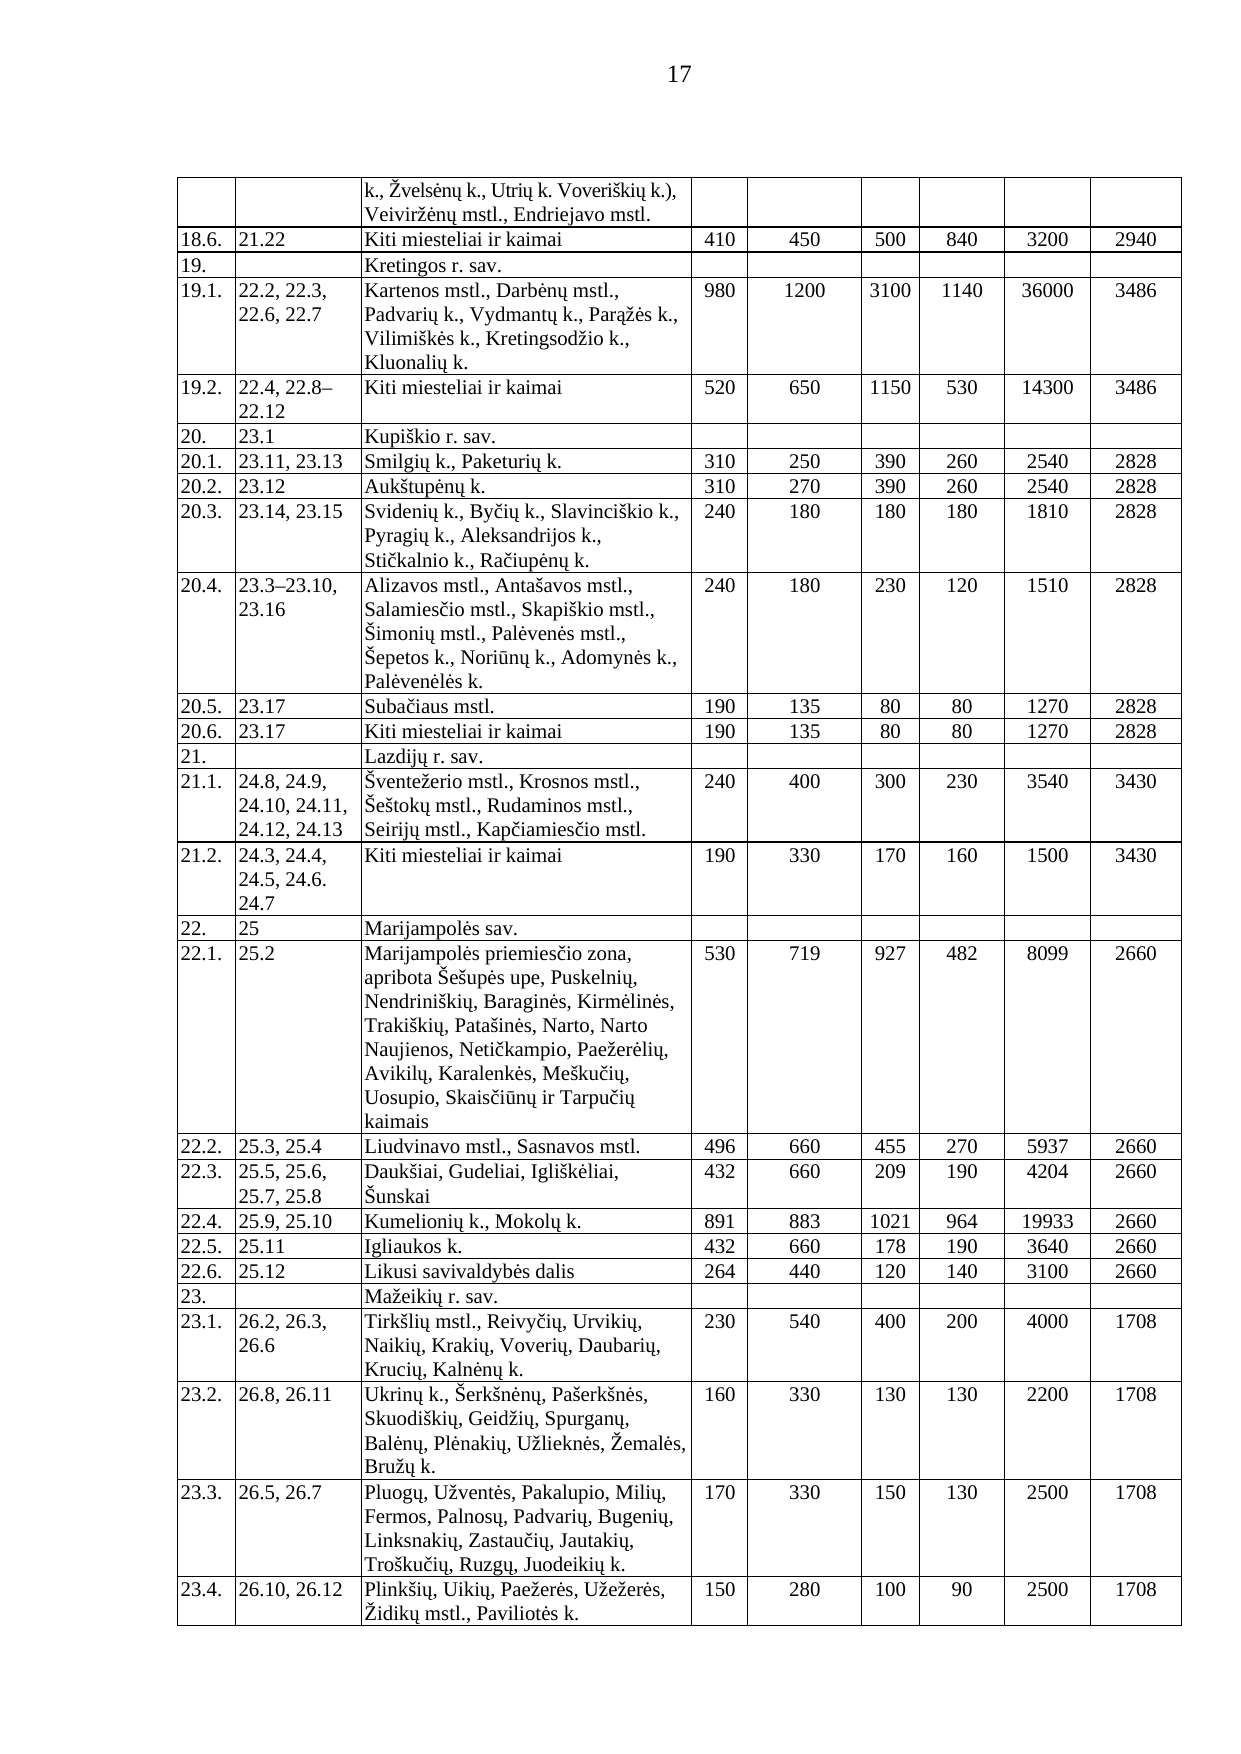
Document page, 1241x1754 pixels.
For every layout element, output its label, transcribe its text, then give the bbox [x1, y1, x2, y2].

table_cell 1140 [920, 278, 1004, 374]
table_cell 390 [862, 474, 919, 498]
table_cell Svidenių k., Byčių k., Slavinciškio k., Pyragių k., Aleksandrijos k., Stičkalnio k., Račiupėnų k. [362, 499, 691, 572]
table_cell 19.2. [178, 375, 235, 423]
table_cell [1091, 744, 1181, 768]
table_cell 190 [692, 719, 747, 743]
table_cell 2828 [1091, 719, 1181, 743]
table_cell 3540 [1005, 769, 1090, 841]
table_cell [920, 178, 1004, 226]
table_cell 209 [862, 1160, 919, 1208]
table_cell [692, 253, 747, 277]
table_cell [692, 178, 747, 226]
table_cell 432 [692, 1234, 747, 1258]
table_cell Kartenos mstl., Darbėnų mstl., Padvarių k., Vydmantų k., Parąžės k., Vilimiškės k., Kretingsodžio k., Kluonalių k. [362, 278, 691, 374]
table_cell 150 [692, 1577, 747, 1625]
table_cell Smilgių k., Paketurių k. [362, 449, 691, 473]
table_cell 180 [920, 499, 1004, 572]
table_cell Lazdijų r. sav. [362, 744, 691, 768]
table_cell [236, 1284, 361, 1308]
table_cell 23. [178, 1284, 235, 1308]
table_cell 240 [692, 499, 747, 572]
table_cell 520 [692, 375, 747, 423]
table_cell [1005, 424, 1090, 448]
table_cell 660 [748, 1160, 861, 1208]
table_cell 120 [920, 573, 1004, 693]
table_cell [862, 424, 919, 448]
table_cell 178 [862, 1234, 919, 1258]
table_cell 23.3–23.10, 23.16 [236, 573, 361, 693]
table_cell 200 [920, 1309, 1004, 1381]
table_cell 3100 [1005, 1259, 1090, 1283]
table_cell [1091, 253, 1181, 277]
table_cell 20.4. [178, 573, 235, 693]
table_cell 22.4, 22.8–22.12 [236, 375, 361, 423]
table_cell Mažeikių r. sav. [362, 1284, 691, 1308]
table_cell 14300 [1005, 375, 1090, 423]
table_cell 25.9, 25.10 [236, 1209, 361, 1233]
table_cell 3430 [1091, 769, 1181, 841]
table_cell 2540 [1005, 474, 1090, 498]
table_cell 2500 [1005, 1480, 1090, 1576]
table_cell [236, 744, 361, 768]
table_cell [692, 1284, 747, 1308]
table_cell 21. [178, 744, 235, 768]
table_cell 20.1. [178, 449, 235, 473]
table_cell 500 [862, 228, 919, 251]
table_cell 2828 [1091, 449, 1181, 473]
table_cell 260 [920, 449, 1004, 473]
table_cell 660 [748, 1234, 861, 1258]
table_cell 20.6. [178, 719, 235, 743]
table_cell [1005, 916, 1090, 940]
table_cell 19933 [1005, 1209, 1090, 1233]
table_cell Marijampolės sav. [362, 916, 691, 940]
table_cell 3100 [862, 278, 919, 374]
table_cell [748, 916, 861, 940]
table_cell 22. [178, 916, 235, 940]
table_cell Kiti miesteliai ir kaimai [362, 375, 691, 423]
table_cell 150 [862, 1480, 919, 1576]
table_cell [920, 424, 1004, 448]
table_cell 330 [748, 1382, 861, 1478]
table_cell 25 [236, 916, 361, 940]
table_cell 230 [920, 769, 1004, 841]
table_cell 24.8, 24.9, 24.10, 24.11, 24.12, 24.13 [236, 769, 361, 841]
table_cell Šventežerio mstl., Krosnos mstl., Šeštokų mstl., Rudaminos mstl., Seirijų mstl., Kapčiamiesčio mstl. [362, 769, 691, 841]
table_cell [1091, 178, 1181, 226]
table_cell 25.11 [236, 1234, 361, 1258]
table_cell 25.2 [236, 941, 361, 1133]
table_cell 330 [748, 843, 861, 915]
table_cell 2200 [1005, 1382, 1090, 1478]
table_cell 3200 [1005, 228, 1090, 251]
table_cell 22.4. [178, 1209, 235, 1233]
table_cell [692, 916, 747, 940]
table_cell 400 [862, 1309, 919, 1381]
table_cell 1810 [1005, 499, 1090, 572]
table_cell 410 [692, 228, 747, 251]
table_cell 530 [920, 375, 1004, 423]
table_cell 980 [692, 278, 747, 374]
table_cell 180 [748, 499, 861, 572]
table_cell 400 [748, 769, 861, 841]
table_cell 26.8, 26.11 [236, 1382, 361, 1478]
table_cell 20.3. [178, 499, 235, 572]
table_cell 650 [748, 375, 861, 423]
table_cell 190 [692, 694, 747, 718]
table_cell 190 [692, 843, 747, 915]
table_cell 8099 [1005, 941, 1090, 1133]
table_cell 23.12 [236, 474, 361, 498]
table_cell 23.11, 23.13 [236, 449, 361, 473]
table_cell 36000 [1005, 278, 1090, 374]
table_cell [862, 253, 919, 277]
table_cell [920, 253, 1004, 277]
table_cell 240 [692, 769, 747, 841]
table_cell Subačiaus mstl. [362, 694, 691, 718]
table_cell [692, 424, 747, 448]
table_cell 2660 [1091, 1259, 1181, 1283]
table_cell 927 [862, 941, 919, 1133]
table_cell 1270 [1005, 694, 1090, 718]
table_cell 23.3. [178, 1480, 235, 1576]
table_cell 300 [862, 769, 919, 841]
table_cell [920, 744, 1004, 768]
table_cell 240 [692, 573, 747, 693]
table_cell 540 [748, 1309, 861, 1381]
table_cell 160 [692, 1382, 747, 1478]
table_cell 250 [748, 449, 861, 473]
table_cell Aukštupėnų k. [362, 474, 691, 498]
table_cell 2940 [1091, 228, 1181, 251]
table_cell 2660 [1091, 1134, 1181, 1158]
table_cell 22.2. [178, 1134, 235, 1158]
table_cell [1005, 744, 1090, 768]
table_cell 891 [692, 1209, 747, 1233]
table_cell 4204 [1005, 1160, 1090, 1208]
table_cell 25.5, 25.6, 25.7, 25.8 [236, 1160, 361, 1208]
table_cell [748, 424, 861, 448]
table_cell 310 [692, 474, 747, 498]
table_cell [862, 916, 919, 940]
table_cell 1708 [1091, 1309, 1181, 1381]
table_cell 21.22 [236, 228, 361, 251]
table_cell 140 [920, 1259, 1004, 1283]
table_cell 2660 [1091, 1234, 1181, 1258]
table_cell [748, 253, 861, 277]
table_cell 24.3, 24.4, 24.5, 24.6. 24.7 [236, 843, 361, 915]
table_cell 270 [748, 474, 861, 498]
table_cell 19.1. [178, 278, 235, 374]
table_cell 2828 [1091, 573, 1181, 693]
table_cell [748, 1284, 861, 1308]
table_cell 23.14, 23.15 [236, 499, 361, 572]
table_cell [236, 178, 361, 226]
table_cell 270 [920, 1134, 1004, 1158]
table_cell 21.2. [178, 843, 235, 915]
table_cell 80 [920, 719, 1004, 743]
table_cell 22.5. [178, 1234, 235, 1258]
table_cell Liudvinavo mstl., Sasnavos mstl. [362, 1134, 691, 1158]
table_cell Kupiškio r. sav. [362, 424, 691, 448]
table_cell [1005, 253, 1090, 277]
table_cell 90 [920, 1577, 1004, 1625]
table_cell [862, 744, 919, 768]
table_cell 310 [692, 449, 747, 473]
table_cell 23.1. [178, 1309, 235, 1381]
table_cell [236, 253, 361, 277]
table_cell 23.1 [236, 424, 361, 448]
table_cell Marijampolės priemiesčio zona, apribota Šešupės upe, Puskelnių, Nendriniškių, Baraginės, Kirmėlinės, Trakiškių, Patašinės, Narto, Narto Naujienos, Netičkampio, Paežerėlių, Avikilų, Karalenkės, Meškučių, Uosupio, Skaisčiūnų ir Tarpučių kaimais [362, 941, 691, 1133]
table_cell 190 [920, 1160, 1004, 1208]
table_cell 1200 [748, 278, 861, 374]
table_cell 330 [748, 1480, 861, 1576]
table_cell 135 [748, 719, 861, 743]
table_cell Daukšiai, Gudeliai, Igliškėliai, Šunskai [362, 1160, 691, 1208]
table_cell 530 [692, 941, 747, 1133]
table_cell [748, 178, 861, 226]
table_cell 260 [920, 474, 1004, 498]
table_cell [748, 744, 861, 768]
table_cell Kiti miesteliai ir kaimai [362, 719, 691, 743]
table_cell 1708 [1091, 1382, 1181, 1478]
table_cell 26.2, 26.3, 26.6 [236, 1309, 361, 1381]
table_cell [692, 744, 747, 768]
table_cell 160 [920, 843, 1004, 915]
table_cell 26.5, 26.7 [236, 1480, 361, 1576]
table_cell [1091, 916, 1181, 940]
table_cell 120 [862, 1259, 919, 1283]
table_cell Ukrinų k., Šerkšnėnų, Pašerkšnės, Skuodiškių, Geidžių, Spurganų, Balėnų, Plėnakių, Užlieknės, Žemalės, Bružų k. [362, 1382, 691, 1478]
table_cell [1005, 1284, 1090, 1308]
table_cell 130 [862, 1382, 919, 1478]
table_cell 2828 [1091, 694, 1181, 718]
table_cell 3430 [1091, 843, 1181, 915]
table_cell 450 [748, 228, 861, 251]
table_cell 719 [748, 941, 861, 1133]
table_cell 496 [692, 1134, 747, 1158]
table_cell 390 [862, 449, 919, 473]
table_cell 25.12 [236, 1259, 361, 1283]
table_cell 23.17 [236, 719, 361, 743]
table_cell 135 [748, 694, 861, 718]
table_cell 230 [862, 573, 919, 693]
table_cell [920, 1284, 1004, 1308]
table_cell [1091, 424, 1181, 448]
table_cell Pluogų, Užventės, Pakalupio, Milių, Fermos, Palnosų, Padvarių, Bugenių, Linksnakių, Zastaučių, Jautakių, Troškučių, Ruzgų, Juodeikių k. [362, 1480, 691, 1576]
table_cell 19. [178, 253, 235, 277]
table_cell 100 [862, 1577, 919, 1625]
table_cell 1500 [1005, 843, 1090, 915]
table_cell Kretingos r. sav. [362, 253, 691, 277]
table_cell 130 [920, 1382, 1004, 1478]
table_cell Tirkšlių mstl., Reivyčių, Urvikių, Naikių, Krakių, Voverių, Daubarių, Krucių, Kalnėnų k. [362, 1309, 691, 1381]
table_cell 280 [748, 1577, 861, 1625]
table_cell 964 [920, 1209, 1004, 1233]
table_cell [178, 178, 235, 226]
table_cell 1708 [1091, 1577, 1181, 1625]
table_cell 22.3. [178, 1160, 235, 1208]
table_cell 170 [692, 1480, 747, 1576]
table_cell 2828 [1091, 499, 1181, 572]
table_cell 180 [862, 499, 919, 572]
table_cell 840 [920, 228, 1004, 251]
table_cell 23.4. [178, 1577, 235, 1625]
table_cell 482 [920, 941, 1004, 1133]
table_cell 22.1. [178, 941, 235, 1133]
table_cell 130 [920, 1480, 1004, 1576]
table_cell 230 [692, 1309, 747, 1381]
table_cell 18.6. [178, 228, 235, 251]
table_cell 2828 [1091, 474, 1181, 498]
table_cell [862, 178, 919, 226]
table_cell Kiti miesteliai ir kaimai [362, 843, 691, 915]
table_cell 20.2. [178, 474, 235, 498]
table_cell [1091, 1284, 1181, 1308]
table_cell 23.2. [178, 1382, 235, 1478]
table_cell 4000 [1005, 1309, 1090, 1381]
table_cell 26.10, 26.12 [236, 1577, 361, 1625]
table_cell 25.3, 25.4 [236, 1134, 361, 1158]
table_cell 23.17 [236, 694, 361, 718]
table_cell 3486 [1091, 278, 1181, 374]
table_cell 5937 [1005, 1134, 1090, 1158]
table_cell 1510 [1005, 573, 1090, 693]
table_cell 264 [692, 1259, 747, 1283]
table_cell Plinkšių, Uikių, Paežerės, Užežerės, Židikų mstl., Paviliotės k. [362, 1577, 691, 1625]
table_cell 2660 [1091, 941, 1181, 1133]
table_cell 1150 [862, 375, 919, 423]
table_cell 1708 [1091, 1480, 1181, 1576]
table_cell Igliaukos k. [362, 1234, 691, 1258]
table_cell 2660 [1091, 1209, 1181, 1233]
table_cell 22.6. [178, 1259, 235, 1283]
table_cell 2660 [1091, 1160, 1181, 1208]
table_cell 21.1. [178, 769, 235, 841]
table_cell Likusi savivaldybės dalis [362, 1259, 691, 1283]
table_cell [1005, 178, 1090, 226]
table_cell 1021 [862, 1209, 919, 1233]
table_cell Kiti miesteliai ir kaimai [362, 228, 691, 251]
table_cell 432 [692, 1160, 747, 1208]
table_cell 80 [862, 719, 919, 743]
table_cell 170 [862, 843, 919, 915]
table_cell 190 [920, 1234, 1004, 1258]
table_cell 440 [748, 1259, 861, 1283]
table_cell 20.5. [178, 694, 235, 718]
table_cell 455 [862, 1134, 919, 1158]
table_cell 1270 [1005, 719, 1090, 743]
table_cell k., Žvelsėnų k., Utrių k. Voveriškių k.), Veiviržėnų mstl., Endriejavo mstl. [362, 178, 691, 226]
table_cell Alizavos mstl., Antašavos mstl., Salamiesčio mstl., Skapiškio mstl., Šimonių mstl., Palėvenės mstl., Šepetos k., Noriūnų k., Adomynės k., Palėvenėlės k. [362, 573, 691, 693]
table_cell 3486 [1091, 375, 1181, 423]
table_cell [862, 1284, 919, 1308]
table_cell 2500 [1005, 1577, 1090, 1625]
table_cell 180 [748, 573, 861, 693]
table_cell 660 [748, 1134, 861, 1158]
table_cell 80 [862, 694, 919, 718]
table_cell 80 [920, 694, 1004, 718]
table_cell 20. [178, 424, 235, 448]
table_cell 3640 [1005, 1234, 1090, 1258]
table_cell [920, 916, 1004, 940]
table_cell 883 [748, 1209, 861, 1233]
table_cell 22.2, 22.3, 22.6, 22.7 [236, 278, 361, 374]
table_cell 2540 [1005, 449, 1090, 473]
table_cell Kumelionių k., Mokolų k. [362, 1209, 691, 1233]
